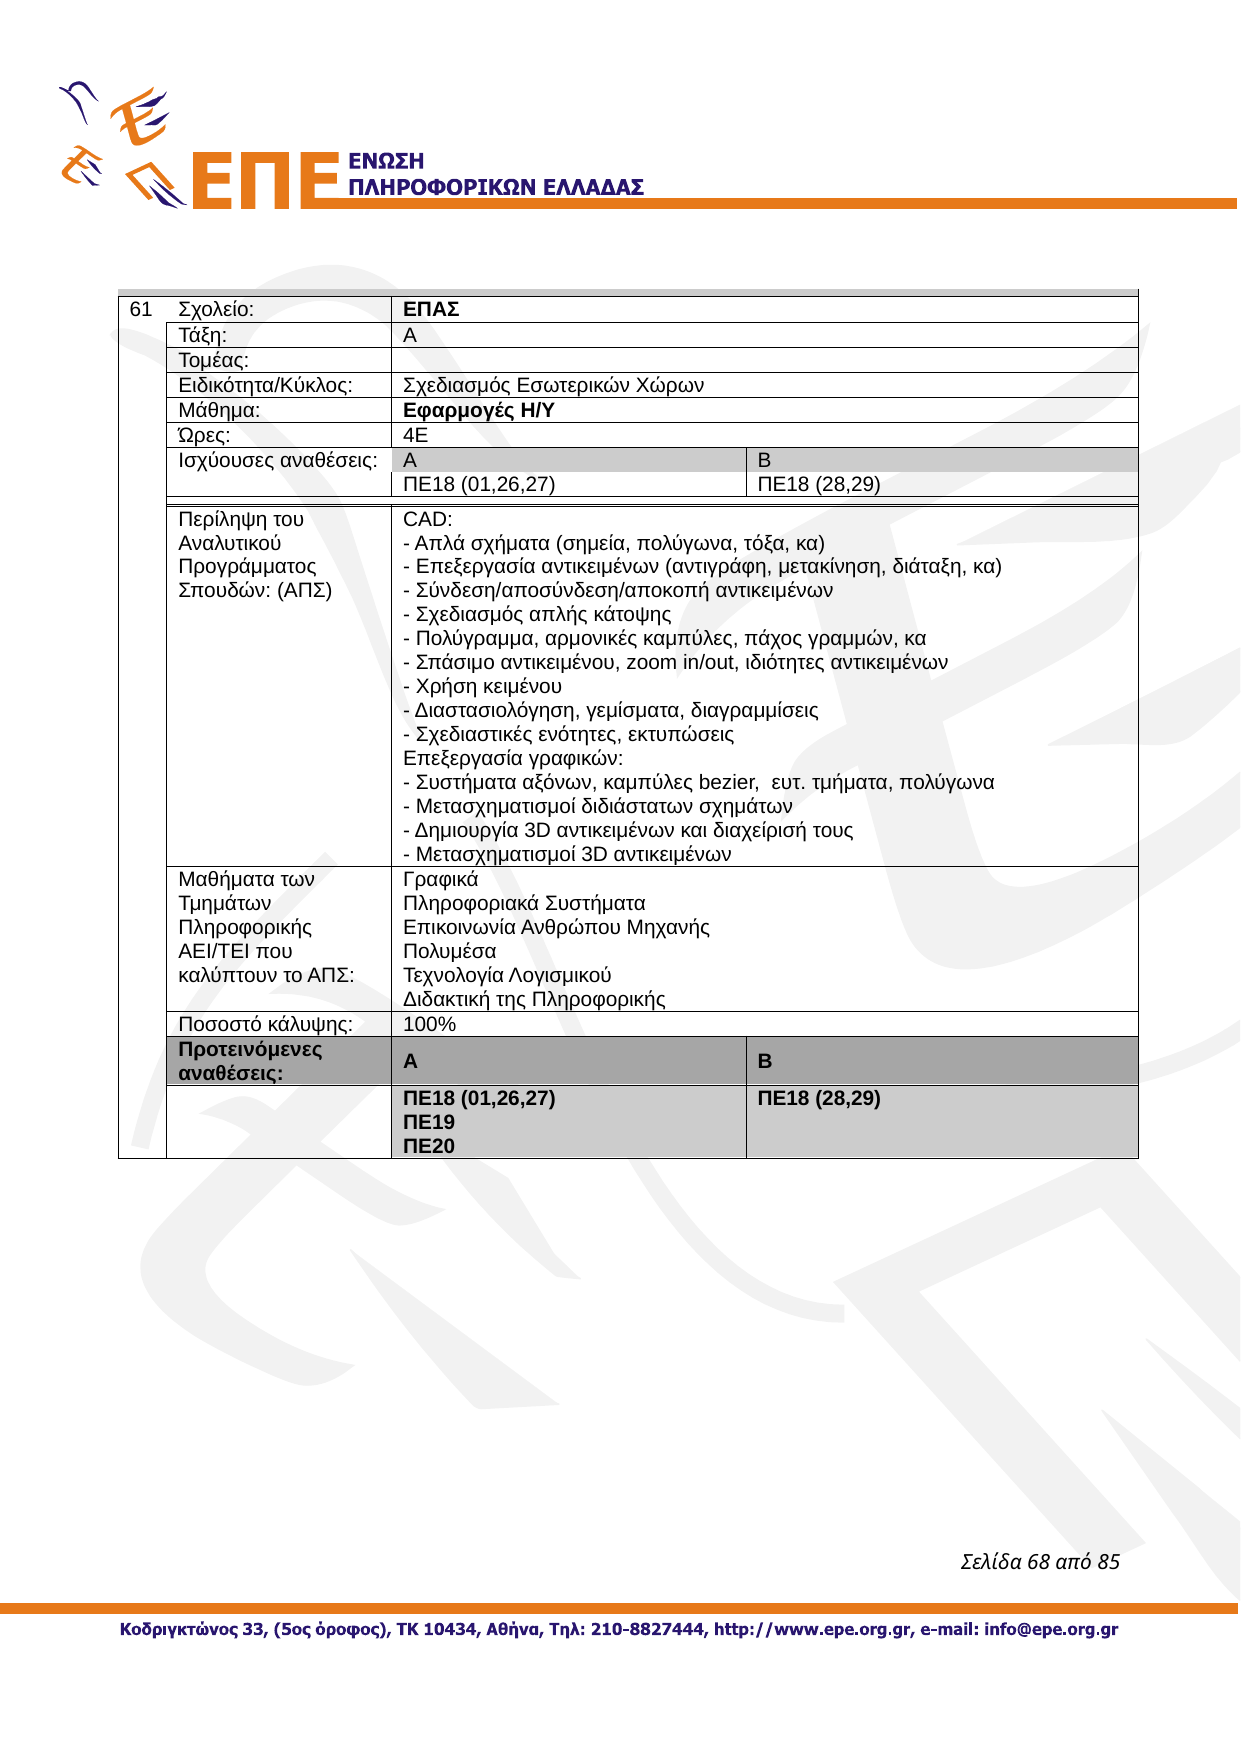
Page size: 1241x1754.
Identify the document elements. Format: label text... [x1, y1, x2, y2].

table_cell 61 [119, 297, 167, 1157]
table_header [167, 289, 392, 296]
table_cell Ώρες: [167, 423, 391, 447]
table_cell [392, 348, 1138, 372]
table_cell ΠΕ18 (01,26,27) ΠΕ19 ΠΕ20 [392, 1086, 746, 1157]
table_header [392, 289, 1138, 296]
table_cell Περίληψη του Αναλυτικού Προγράμματος Σπουδών: (ΑΠΣ) [167, 507, 391, 866]
table_cell [167, 497, 392, 504]
table_cell Προτεινόμενες αναθέσεις: [167, 1037, 391, 1084]
table_cell ΠΕ18 (28,29) [747, 1086, 1138, 1157]
table_header ΕΠΑΣ [392, 297, 1138, 322]
table_cell 100% [392, 1012, 1138, 1036]
table_cell Μάθημα: [167, 398, 391, 422]
table_cell Α [392, 1037, 746, 1084]
table_cell [167, 1086, 391, 1157]
table_cell Β [747, 1037, 1138, 1084]
table_cell Γραφικά Πληροφοριακά Συστήματα Επικοινωνία Ανθρώπου Μηχανής Πολυμέσα Τεχνολογία Λογισμικού Διδακτική της Πληροφορικής [392, 867, 1138, 1011]
table_cell Ποσοστό κάλυψης: [167, 1012, 391, 1036]
table_cell ΠΕ18 (28,29) [747, 472, 1138, 496]
table_cell [392, 497, 1138, 504]
table_header [118, 289, 167, 296]
table_cell Α [392, 323, 1138, 347]
table_cell Ισχύουσες αναθέσεις: [167, 448, 392, 496]
table_cell Μαθήματα των Τμημάτων Πληροφορικής ΑΕΙ/ΤΕΙ που καλύπτουν το ΑΠΣ: [167, 867, 391, 1011]
table_cell Τάξη: [167, 323, 391, 347]
table_cell Τομέας: [167, 348, 391, 372]
table_cell Εφαρμογές Η/Υ [392, 398, 1138, 422]
table_header Α [392, 448, 746, 472]
table_header Β [747, 448, 1138, 472]
table_cell Ειδικότητα/Κύκλος: [167, 373, 391, 397]
table_cell 4Ε [392, 423, 1138, 447]
table_cell ΠΕ18 (01,26,27) [392, 472, 746, 496]
table_cell CAD: - Απλά σχήματα (σημεία, πολύγωνα, τόξα, κα) - Επεξεργασία αντικειμένων (αντιγράφη, μετακίνηση, διάταξη, κα) - Σύνδεση/αποσύνδεση/αποκοπή αντικειμένων - Σχεδιασμός απλής κάτοψης - Πολύγραμμα, αρμονικές καμπύλες, πάχος γραμμών, κα - Σπάσιμο αντικειμένου, zoom in/out, ιδιότητες αντικειμένων - Χρήση κειμένου - Διαστασιολόγηση, γεμίσματα, διαγραμμίσεις - Σχεδιαστικές ενότητες, εκτυπώσεις Επεξεργασία γραφικών: - Συστήματα αξόνων, καμπύλες bezier, ευτ. τμήματα, πολύγωνα - Μετασχηματισμοί διδιάστατων σχημάτων - Δημιουργία 3D αντικειμένων και διαχείρισή τους - Μετασχηματισμοί 3D αντικειμένων [392, 507, 1138, 866]
table_cell Σχεδιασμός Εσωτερικών Χώρων [392, 373, 1138, 397]
table_header Σχολείο: [167, 297, 391, 322]
